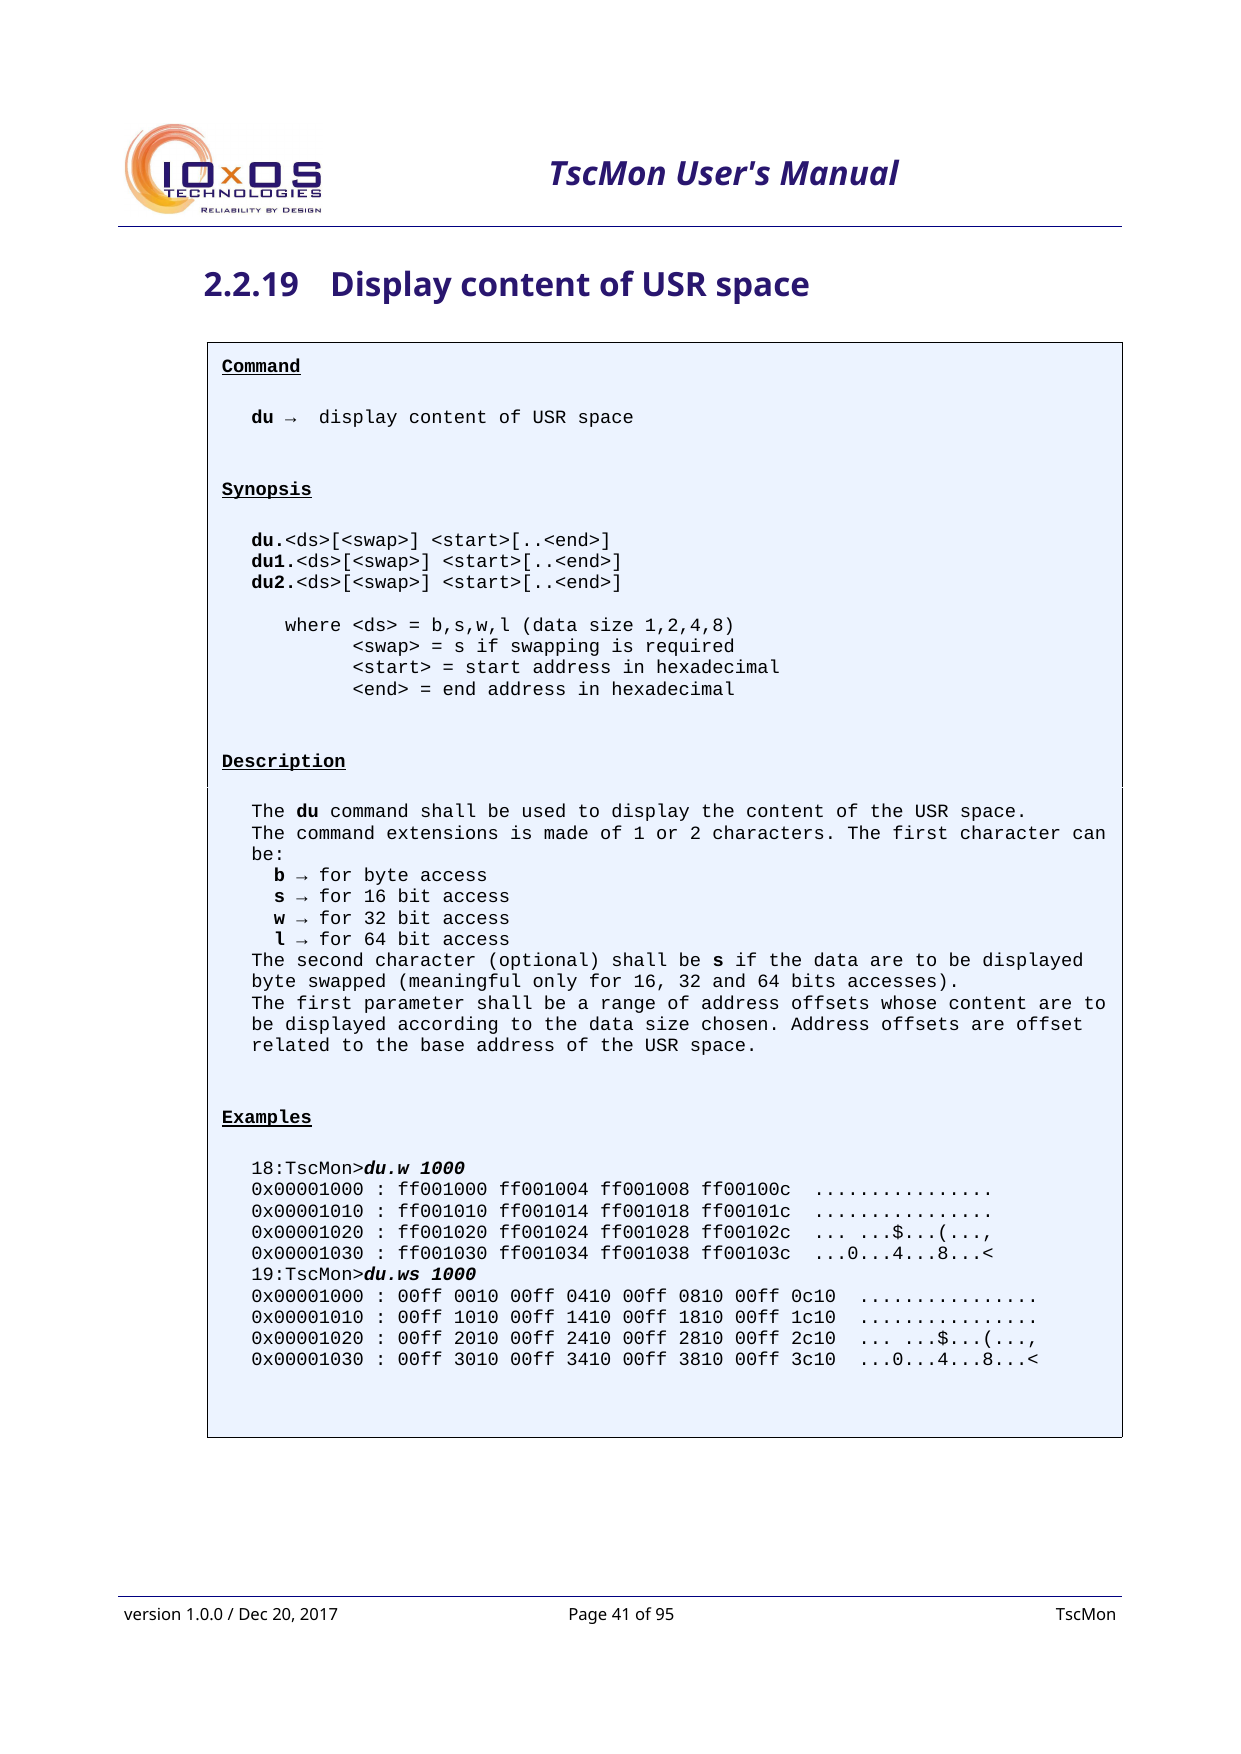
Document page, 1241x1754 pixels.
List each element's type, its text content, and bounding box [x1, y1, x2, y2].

text where <ds> = b,s,w,l (data size 1,2,4,8) [208, 616, 1122, 637]
subtitle Synopsis [208, 465, 1122, 516]
text b → for byte access [208, 866, 1122, 887]
text The command extensions is made of 1 or 2 characters. The first character can be: [208, 823, 1122, 866]
text 0x00001030 : 00ff 3010 00ff 3410 00ff 3810 00ff 3c10 ...0...4...8...< [208, 1350, 1122, 1386]
text 19:TscMon>du.ws 1000 [208, 1265, 1122, 1286]
text 0x00001020 : 00ff 2010 00ff 2410 00ff 2810 00ff 2c10 ... ...$...(..., [208, 1329, 1122, 1350]
text 0x00001000 : 00ff 0010 00ff 0410 00ff 0810 00ff 0c10 ................ [208, 1286, 1122, 1308]
text w → for 32 bit access [208, 908, 1122, 930]
text 0x00001010 : ff001010 ff001014 ff001018 ff00101c ................ [208, 1201, 1122, 1223]
text s → for 16 bit access [208, 887, 1122, 908]
text <swap> = s if swapping is required [208, 637, 1122, 658]
text 0x00001000 : ff001000 ff001004 ff001008 ff00100c ................ [208, 1180, 1122, 1201]
text du → display content of USR space [208, 393, 1122, 429]
text 0x00001030 : ff001030 ff001034 ff001038 ff00103c ...0...4...8...< [208, 1244, 1122, 1265]
text 0x00001020 : ff001020 ff001024 ff001028 ff00102c ... ...$...(..., [208, 1223, 1122, 1244]
subtitle Description [208, 737, 1122, 787]
text du2.<ds>[<swap>] <start>[..<end>] [208, 573, 1122, 594]
subtitle Examples [208, 1093, 1122, 1144]
text l → for 64 bit access [208, 930, 1122, 951]
text du1.<ds>[<swap>] <start>[..<end>] [208, 552, 1122, 573]
text du.<ds>[<swap>] <start>[..<end>] [208, 516, 1122, 552]
text The second character (optional) shall be s if the data are to be displayed byte swapped (meaningful only for 16, 32 and 64 bits accesses). [208, 951, 1122, 993]
text 18:TscMon>du.w 1000 [208, 1144, 1122, 1180]
text 0x00001010 : 00ff 1010 00ff 1410 00ff 1810 00ff 1c10 ................ [208, 1308, 1122, 1329]
picture [123, 123, 323, 217]
text The du command shall be used to display the content of the USR space. [208, 787, 1122, 823]
text Command [208, 343, 1122, 393]
text The first parameter shall be a range of address offsets whose content are to be displayed according to the data size chosen. Address offsets are offset related to the base address of the USR space. [208, 993, 1122, 1057]
text <start> = start address in hexadecimal [208, 658, 1122, 679]
subtitle Display content of USR space [195, 261, 1122, 306]
text <end> = end address in hexadecimal [208, 679, 1122, 701]
